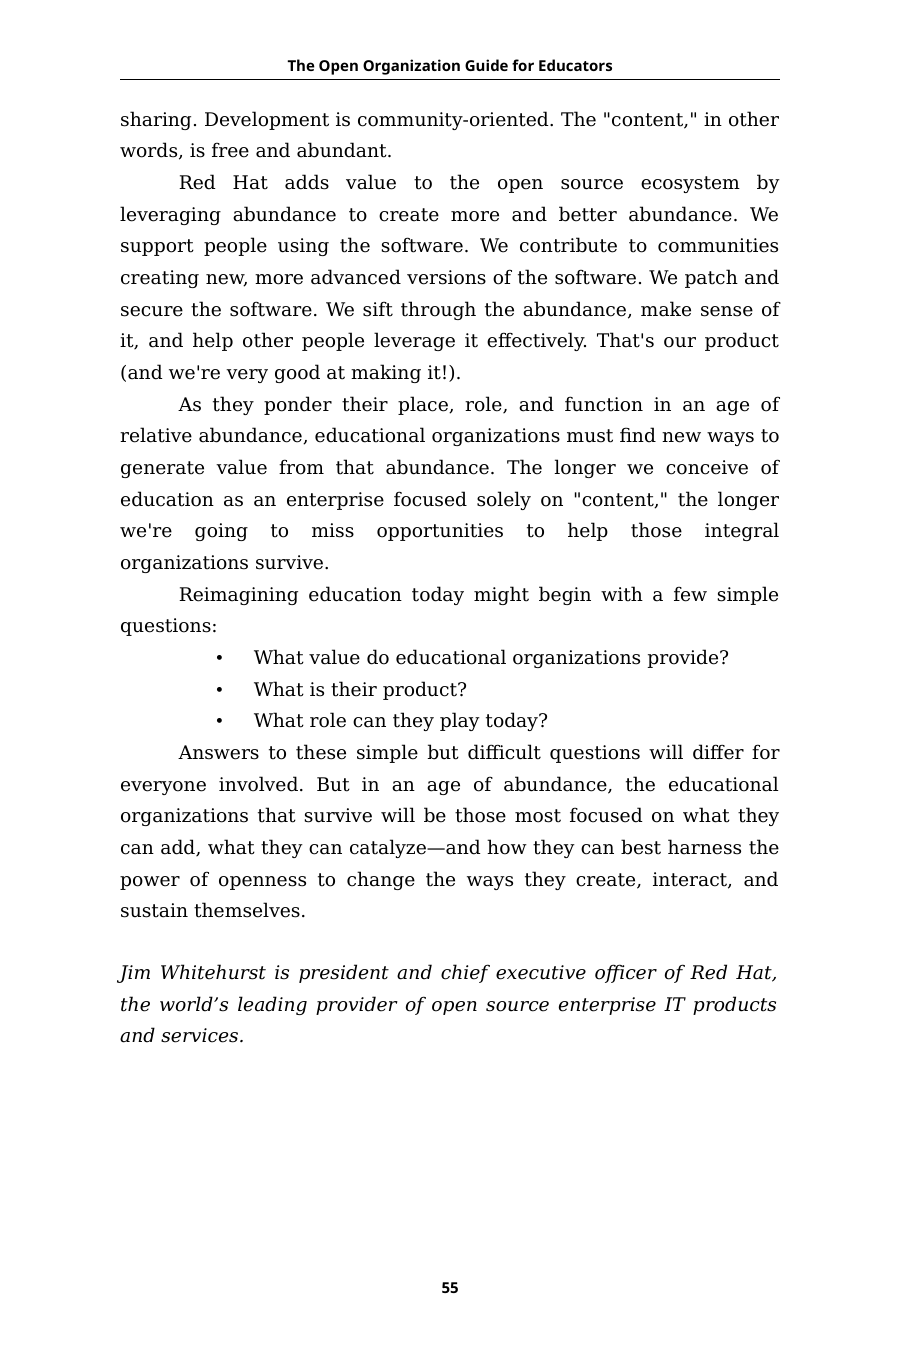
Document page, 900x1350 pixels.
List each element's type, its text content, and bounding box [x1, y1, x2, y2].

text Answers to these simple but difficult questions will differ for everyone involved. But in an age of abundance, the educational organizations that survive will be those most focused on what they can add, what they can catalyze—and how they can best harness the power of openness to change the ways they create, interact, and sustain themselves. [120, 742, 780, 922]
text As they ponder their place, role, and function in an age of relative abundance, educational organizations must find new ways to generate value from that abundance. The longer we conceive of education as an enterprise focused solely on "content," the longer we're going to miss opportunities to help those integral organizations survive. [120, 394, 780, 574]
list What is their product? [216, 679, 780, 701]
text Jim Whitehurst is president and chief executive officer of Red Hat, the world’s leading provider of open source enterprise IT products and services. [120, 962, 780, 1047]
list What value do educational organizations provide? [216, 647, 780, 669]
text sharing. Development is community-oriented. The "content," in other words, is free and abundant. [120, 109, 780, 162]
list What role can they play today? [216, 710, 780, 732]
text Red Hat adds value to the open source ecosystem by leveraging abundance to create more and better abundance. We support people using the software. We contribute to communities creating new, more advanced versions of the software. We patch and secure the software. We sift through the abundance, make sense of it, and help other people leverage it effectively. That's our product (and we're very good at making it!). [120, 172, 780, 384]
text Reimagining education today might begin with a few simple questions: [120, 584, 780, 637]
